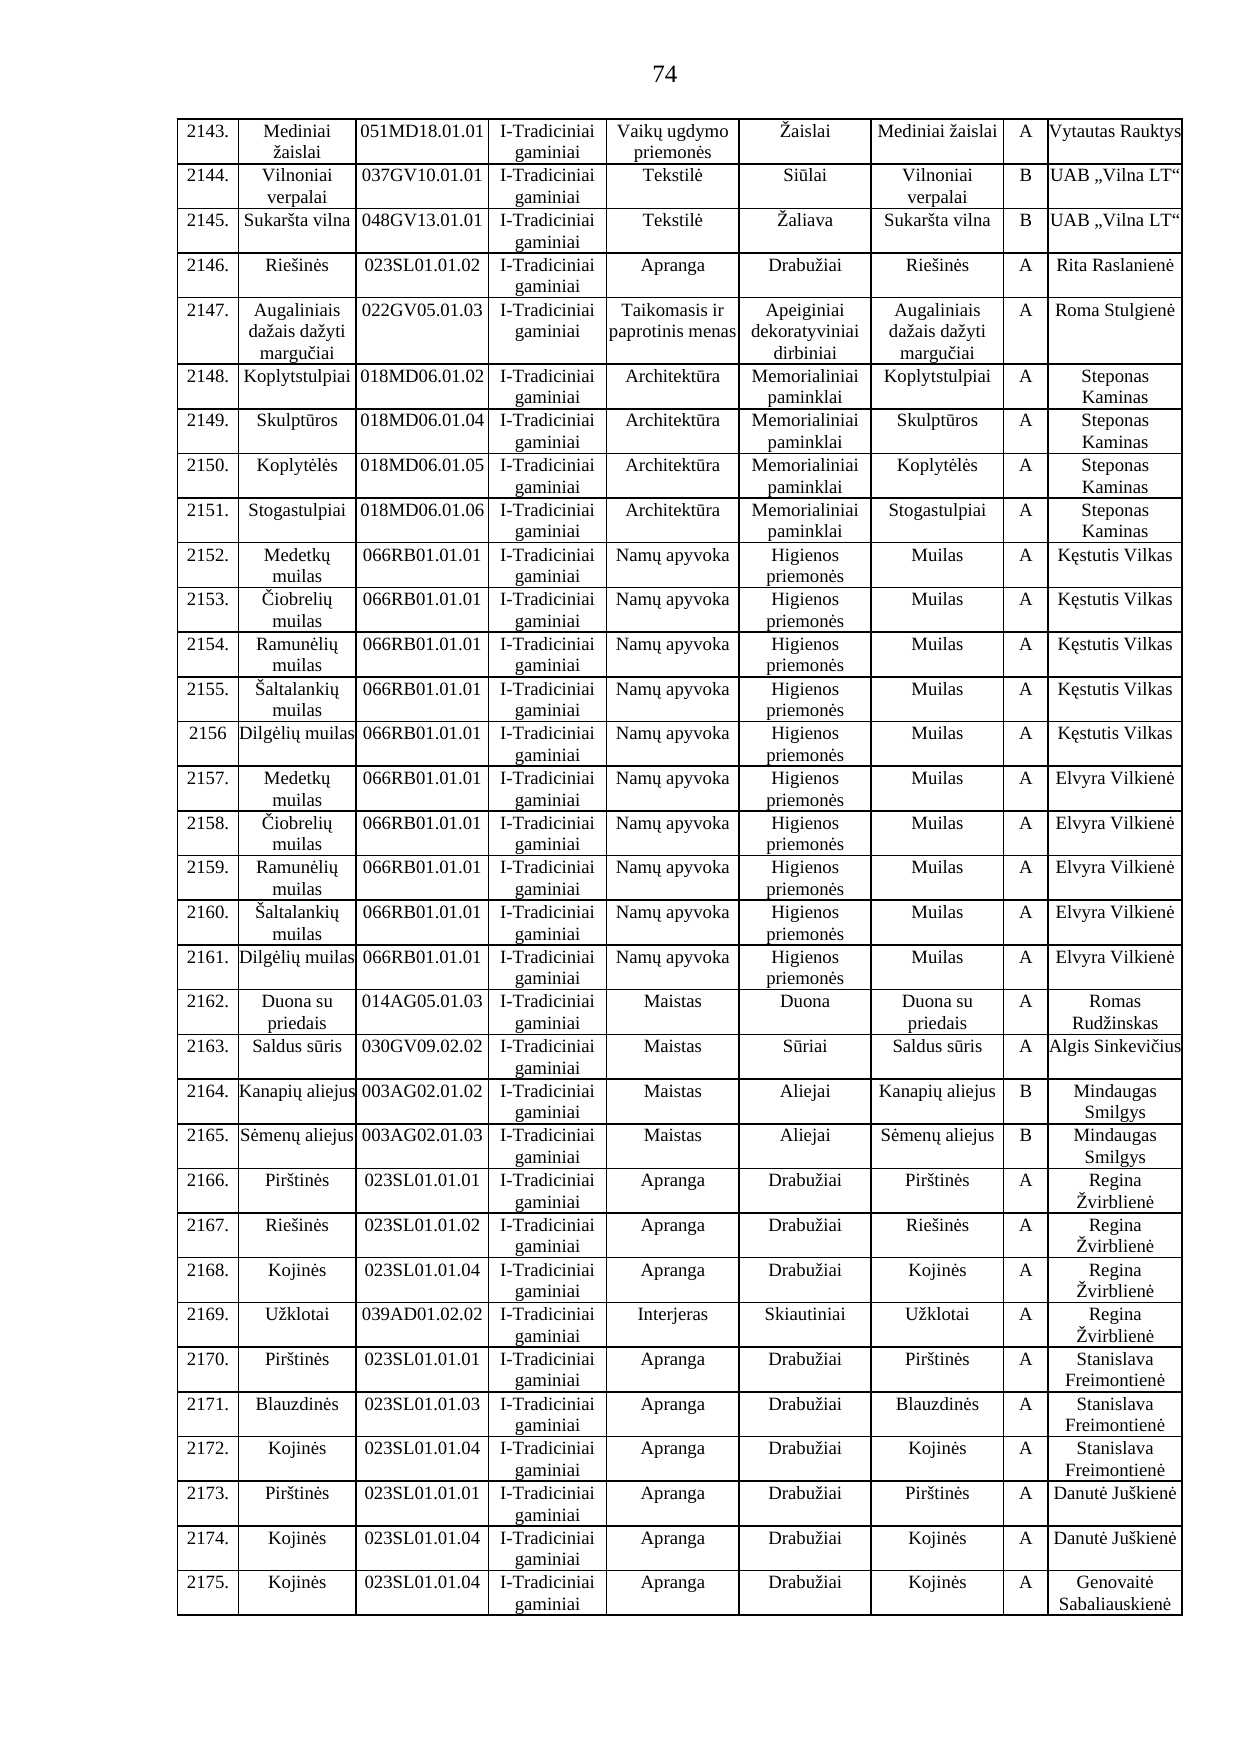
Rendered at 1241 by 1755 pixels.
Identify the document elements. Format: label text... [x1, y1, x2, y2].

table_cell Apranga [607, 1527, 738, 1570]
table_cell Higienos priemonės [740, 588, 870, 631]
table_cell I-Tradiciniai gaminiai [489, 1125, 606, 1167]
table_cell 018MD06.01.06 [357, 499, 488, 542]
table_cell 023SL01.01.02 [357, 254, 488, 297]
table_cell 2166. [178, 1169, 238, 1212]
table_cell Skiautiniai [740, 1303, 870, 1346]
table_cell A [1004, 990, 1047, 1033]
table_cell Koplytėlės [872, 454, 1003, 497]
table_cell 022GV05.01.03 [357, 298, 488, 363]
table_cell 2156 [178, 722, 238, 765]
table_cell Architektūra [607, 365, 738, 408]
table_cell I-Tradiciniai gaminiai [489, 812, 606, 855]
table_cell I-Tradiciniai gaminiai [489, 946, 606, 989]
table_cell Namų apyvoka [607, 946, 738, 989]
table_cell UAB „Vilna LT“ [1049, 165, 1181, 207]
table_cell Apranga [607, 1393, 738, 1436]
table_cell Sukaršta vilna [872, 209, 1003, 252]
table_cell A [1004, 1214, 1047, 1257]
table_cell Stogastulpiai [239, 499, 355, 542]
table_cell 2152. [178, 543, 238, 587]
table_cell I-Tradiciniai gaminiai [489, 901, 606, 944]
table_cell I-Tradiciniai gaminiai [489, 1527, 606, 1570]
table_cell 2154. [178, 633, 238, 676]
table_cell I-Tradiciniai gaminiai [489, 1080, 606, 1123]
table_cell Mindaugas Smilgys [1049, 1080, 1181, 1123]
table_cell 2143. [178, 120, 238, 163]
table_cell Dilgėlių muilas [239, 722, 355, 765]
table_cell I-Tradiciniai gaminiai [489, 856, 606, 899]
table_cell Muilas [872, 946, 1003, 989]
table_cell Stanislava Freimontienė [1049, 1437, 1181, 1480]
table_cell Interjeras [607, 1303, 738, 1346]
table_cell I-Tradiciniai gaminiai [489, 454, 606, 497]
table_cell Augaliniais dažais dažyti margučiai [239, 298, 355, 363]
table_cell 2163. [178, 1035, 238, 1078]
table_cell Saldus sūris [872, 1035, 1003, 1078]
table_cell 2173. [178, 1482, 238, 1525]
table_cell 066RB01.01.01 [357, 856, 488, 899]
table_cell 023SL01.01.04 [357, 1571, 488, 1614]
table_cell Žaliava [740, 209, 870, 252]
table_cell Taikomasis ir paprotinis menas [607, 298, 738, 363]
table_cell 066RB01.01.01 [357, 543, 488, 587]
table_cell Muilas [872, 543, 1003, 587]
table_cell Sėmenų aliejus [239, 1125, 355, 1167]
table_cell Koplytėlės [239, 454, 355, 497]
table_cell 023SL01.01.01 [357, 1482, 488, 1525]
table_cell 2155. [178, 678, 238, 721]
table_cell 2167. [178, 1214, 238, 1257]
table_cell B [1004, 1080, 1047, 1123]
table_cell Steponas Kaminas [1049, 454, 1181, 497]
table_cell Žaislai [740, 120, 870, 163]
table_cell Higienos priemonės [740, 812, 870, 855]
table_cell Duona su priedais [872, 990, 1003, 1033]
table_cell A [1004, 1303, 1047, 1346]
table_cell 018MD06.01.04 [357, 410, 488, 452]
table_cell 003AG02.01.03 [357, 1125, 488, 1167]
table_cell Apranga [607, 1348, 738, 1391]
table_cell Tekstilė [607, 165, 738, 207]
table_cell 039AD01.02.02 [357, 1303, 488, 1346]
table_cell Memorialiniai paminklai [740, 410, 870, 452]
table_cell 023SL01.01.04 [357, 1527, 488, 1570]
table_cell 2144. [178, 165, 238, 207]
table_cell Namų apyvoka [607, 588, 738, 631]
table_cell Drabužiai [740, 1258, 870, 1302]
table_cell 2151. [178, 499, 238, 542]
table_cell A [1004, 946, 1047, 989]
table_cell Regina Žvirblienė [1049, 1258, 1181, 1302]
table_cell Skulptūros [239, 410, 355, 452]
table_cell B [1004, 209, 1047, 252]
table_cell Siūlai [740, 165, 870, 207]
table_cell Danutė Juškienė [1049, 1482, 1181, 1525]
table_cell Vaikų ugdymo priemonės [607, 120, 738, 163]
table_cell I-Tradiciniai gaminiai [489, 588, 606, 631]
table_cell Higienos priemonės [740, 678, 870, 721]
table_cell Aliejai [740, 1125, 870, 1167]
table_cell Namų apyvoka [607, 543, 738, 587]
table_cell Pirštinės [872, 1348, 1003, 1391]
table_cell Roma Stulgienė [1049, 298, 1181, 363]
table_cell Užklotai [872, 1303, 1003, 1346]
table_cell Namų apyvoka [607, 678, 738, 721]
table_cell Architektūra [607, 499, 738, 542]
table_cell Blauzdinės [239, 1393, 355, 1436]
table_cell Maistas [607, 1125, 738, 1167]
table_cell Apranga [607, 1571, 738, 1614]
table_cell I-Tradiciniai gaminiai [489, 209, 606, 252]
table_cell 2172. [178, 1437, 238, 1480]
table_cell Kęstutis Vilkas [1049, 722, 1181, 765]
table_cell 023SL01.01.01 [357, 1348, 488, 1391]
table_cell Kojinės [872, 1571, 1003, 1614]
table_cell I-Tradiciniai gaminiai [489, 678, 606, 721]
table_cell Namų apyvoka [607, 767, 738, 810]
table_cell Muilas [872, 722, 1003, 765]
table_cell 2175. [178, 1571, 238, 1614]
table_cell I-Tradiciniai gaminiai [489, 499, 606, 542]
table_cell Namų apyvoka [607, 812, 738, 855]
table_cell Elvyra Vilkienė [1049, 856, 1181, 899]
table_cell 048GV13.01.01 [357, 209, 488, 252]
table_cell A [1004, 120, 1047, 163]
table_cell Memorialiniai paminklai [740, 499, 870, 542]
table_cell A [1004, 1348, 1047, 1391]
table_cell UAB „Vilna LT“ [1049, 209, 1181, 252]
table_cell Kojinės [872, 1527, 1003, 1570]
table_cell Higienos priemonės [740, 722, 870, 765]
table_cell Duona [740, 990, 870, 1033]
table_cell Vytautas Rauktys [1049, 120, 1181, 163]
table_cell Muilas [872, 678, 1003, 721]
table_cell Pirštinės [239, 1348, 355, 1391]
table_cell A [1004, 454, 1047, 497]
table_cell Muilas [872, 633, 1003, 676]
table_cell I-Tradiciniai gaminiai [489, 120, 606, 163]
table_cell Vilnoniai verpalai [872, 165, 1003, 207]
table_cell 066RB01.01.01 [357, 633, 488, 676]
table_cell Mediniai žaislai [239, 120, 355, 163]
table_cell Riešinės [239, 254, 355, 297]
table_cell Kojinės [872, 1258, 1003, 1302]
table_cell A [1004, 901, 1047, 944]
table_cell I-Tradiciniai gaminiai [489, 1214, 606, 1257]
table_cell Riešinės [239, 1214, 355, 1257]
table_cell B [1004, 165, 1047, 207]
table_cell 2161. [178, 946, 238, 989]
table_cell Architektūra [607, 410, 738, 452]
table_cell Drabužiai [740, 1571, 870, 1614]
table_cell Namų apyvoka [607, 722, 738, 765]
table_cell Higienos priemonės [740, 856, 870, 899]
table_cell Šaltalankių muilas [239, 678, 355, 721]
table_cell Kojinės [239, 1571, 355, 1614]
table_cell Čiobrelių muilas [239, 588, 355, 631]
table_cell Elvyra Vilkienė [1049, 901, 1181, 944]
table_cell Muilas [872, 812, 1003, 855]
table_cell Apranga [607, 1169, 738, 1212]
table_cell Ramunėlių muilas [239, 633, 355, 676]
table_cell Muilas [872, 856, 1003, 899]
table_cell I-Tradiciniai gaminiai [489, 990, 606, 1033]
table_cell Memorialiniai paminklai [740, 365, 870, 408]
table_cell Drabužiai [740, 1348, 870, 1391]
table_cell Regina Žvirblienė [1049, 1169, 1181, 1212]
table_cell Kojinės [239, 1437, 355, 1480]
table_cell Kanapių aliejus [239, 1080, 355, 1123]
table_cell 2153. [178, 588, 238, 631]
table_cell 066RB01.01.01 [357, 588, 488, 631]
table_cell Kęstutis Vilkas [1049, 543, 1181, 587]
table_cell Skulptūros [872, 410, 1003, 452]
table_cell Kęstutis Vilkas [1049, 588, 1181, 631]
table_cell Blauzdinės [872, 1393, 1003, 1436]
table_cell A [1004, 812, 1047, 855]
table_cell A [1004, 1527, 1047, 1570]
table_cell 2168. [178, 1258, 238, 1302]
table_cell I-Tradiciniai gaminiai [489, 633, 606, 676]
table_cell Koplytstulpiai [872, 365, 1003, 408]
table_cell A [1004, 365, 1047, 408]
table_cell Pirštinės [239, 1169, 355, 1212]
table_cell Kojinės [872, 1437, 1003, 1480]
table_cell 2171. [178, 1393, 238, 1436]
table_cell Mindaugas Smilgys [1049, 1125, 1181, 1167]
table_cell Genovaitė Sabaliauskienė [1049, 1571, 1181, 1614]
table_cell 014AG05.01.03 [357, 990, 488, 1033]
table_cell Namų apyvoka [607, 856, 738, 899]
table_cell Riešinės [872, 254, 1003, 297]
table_cell Elvyra Vilkienė [1049, 812, 1181, 855]
table_cell A [1004, 1169, 1047, 1212]
table_cell 023SL01.01.02 [357, 1214, 488, 1257]
table_cell Drabužiai [740, 1527, 870, 1570]
table_cell Kanapių aliejus [872, 1080, 1003, 1123]
table_cell 2164. [178, 1080, 238, 1123]
table_cell Higienos priemonės [740, 633, 870, 676]
table_cell Užklotai [239, 1303, 355, 1346]
table_cell 2148. [178, 365, 238, 408]
table_cell 018MD06.01.05 [357, 454, 488, 497]
table_cell A [1004, 298, 1047, 363]
table_cell I-Tradiciniai gaminiai [489, 1482, 606, 1525]
table_cell Rita Raslanienė [1049, 254, 1181, 297]
table_cell Drabužiai [740, 1214, 870, 1257]
table_cell Architektūra [607, 454, 738, 497]
table_cell A [1004, 1393, 1047, 1436]
table_cell 2147. [178, 298, 238, 363]
table_cell 2158. [178, 812, 238, 855]
table_cell Sūriai [740, 1035, 870, 1078]
table_cell Ramunėlių muilas [239, 856, 355, 899]
table_cell Pirštinės [872, 1169, 1003, 1212]
table_cell Mediniai žaislai [872, 120, 1003, 163]
table_cell A [1004, 588, 1047, 631]
table_cell A [1004, 410, 1047, 452]
table_cell 066RB01.01.01 [357, 767, 488, 810]
table_cell 2170. [178, 1348, 238, 1391]
table_cell 066RB01.01.01 [357, 812, 488, 855]
table_cell Maistas [607, 1080, 738, 1123]
table_cell Saldus sūris [239, 1035, 355, 1078]
table_cell I-Tradiciniai gaminiai [489, 254, 606, 297]
table_cell 2162. [178, 990, 238, 1033]
table_cell Drabužiai [740, 254, 870, 297]
table_cell Algis Sinkevičius [1049, 1035, 1181, 1078]
table_cell Sėmenų aliejus [872, 1125, 1003, 1167]
table_cell A [1004, 1258, 1047, 1302]
table_cell I-Tradiciniai gaminiai [489, 1571, 606, 1614]
table_cell Vilnoniai verpalai [239, 165, 355, 207]
table_cell Apranga [607, 1437, 738, 1480]
table_cell I-Tradiciniai gaminiai [489, 1437, 606, 1480]
table_cell 066RB01.01.01 [357, 946, 488, 989]
table_cell Steponas Kaminas [1049, 410, 1181, 452]
table_cell 030GV09.02.02 [357, 1035, 488, 1078]
table_cell Apranga [607, 1258, 738, 1302]
table_cell 023SL01.01.04 [357, 1258, 488, 1302]
table_cell 2160. [178, 901, 238, 944]
table_cell 018MD06.01.02 [357, 365, 488, 408]
table_cell Pirštinės [239, 1482, 355, 1525]
table_cell Dilgėlių muilas [239, 946, 355, 989]
table_cell I-Tradiciniai gaminiai [489, 767, 606, 810]
table_cell Stanislava Freimontienė [1049, 1393, 1181, 1436]
table_cell Apranga [607, 1482, 738, 1525]
table_cell 066RB01.01.01 [357, 722, 488, 765]
table_cell Stanislava Freimontienė [1049, 1348, 1181, 1391]
table_cell A [1004, 1437, 1047, 1480]
table_cell Elvyra Vilkienė [1049, 946, 1181, 989]
table_cell 037GV10.01.01 [357, 165, 488, 207]
table_cell A [1004, 1482, 1047, 1525]
table_cell Pirštinės [872, 1482, 1003, 1525]
table_cell Higienos priemonės [740, 901, 870, 944]
table_cell 2169. [178, 1303, 238, 1346]
table_cell Kojinės [239, 1527, 355, 1570]
table_cell I-Tradiciniai gaminiai [489, 165, 606, 207]
table_cell I-Tradiciniai gaminiai [489, 722, 606, 765]
table_cell 066RB01.01.01 [357, 678, 488, 721]
table_cell Drabužiai [740, 1482, 870, 1525]
table_cell 2159. [178, 856, 238, 899]
table_cell A [1004, 722, 1047, 765]
table_cell A [1004, 1035, 1047, 1078]
table_cell I-Tradiciniai gaminiai [489, 1258, 606, 1302]
table_cell 2150. [178, 454, 238, 497]
table_cell Higienos priemonės [740, 946, 870, 989]
table_cell Muilas [872, 767, 1003, 810]
table_cell Muilas [872, 588, 1003, 631]
table_cell Apranga [607, 1214, 738, 1257]
table_cell Apeiginiai dekoratyviniai dirbiniai [740, 298, 870, 363]
table_cell A [1004, 856, 1047, 899]
table_cell A [1004, 499, 1047, 542]
table_cell Steponas Kaminas [1049, 499, 1181, 542]
table_cell Namų apyvoka [607, 633, 738, 676]
table_cell 023SL01.01.01 [357, 1169, 488, 1212]
table_cell 023SL01.01.04 [357, 1437, 488, 1480]
table_cell Medetkų muilas [239, 543, 355, 587]
table_cell I-Tradiciniai gaminiai [489, 1035, 606, 1078]
table_cell I-Tradiciniai gaminiai [489, 1348, 606, 1391]
table_cell A [1004, 254, 1047, 297]
table_cell Maistas [607, 990, 738, 1033]
table_cell 066RB01.01.01 [357, 901, 488, 944]
table_cell Kojinės [239, 1258, 355, 1302]
table_cell 2165. [178, 1125, 238, 1167]
table_cell 2174. [178, 1527, 238, 1570]
table_cell I-Tradiciniai gaminiai [489, 365, 606, 408]
table_cell Šaltalankių muilas [239, 901, 355, 944]
table_cell 2149. [178, 410, 238, 452]
table_cell Tekstilė [607, 209, 738, 252]
table_cell Stogastulpiai [872, 499, 1003, 542]
table_cell Drabužiai [740, 1437, 870, 1480]
table_cell I-Tradiciniai gaminiai [489, 1169, 606, 1212]
table_cell Riešinės [872, 1214, 1003, 1257]
table_cell Steponas Kaminas [1049, 365, 1181, 408]
table_cell A [1004, 767, 1047, 810]
table_cell Namų apyvoka [607, 901, 738, 944]
table_cell 2145. [178, 209, 238, 252]
table_cell Aliejai [740, 1080, 870, 1123]
table_cell Čiobrelių muilas [239, 812, 355, 855]
table_cell Medetkų muilas [239, 767, 355, 810]
table_cell 2146. [178, 254, 238, 297]
table_cell Sukaršta vilna [239, 209, 355, 252]
table_cell I-Tradiciniai gaminiai [489, 543, 606, 587]
table_cell Maistas [607, 1035, 738, 1078]
table_cell Drabužiai [740, 1169, 870, 1212]
table_cell Augaliniais dažais dažyti margučiai [872, 298, 1003, 363]
table_cell Duona su priedais [239, 990, 355, 1033]
table_cell 2157. [178, 767, 238, 810]
table_cell Danutė Juškienė [1049, 1527, 1181, 1570]
table_cell Drabužiai [740, 1393, 870, 1436]
table_cell I-Tradiciniai gaminiai [489, 410, 606, 452]
table_cell Higienos priemonės [740, 543, 870, 587]
table_cell 051MD18.01.01 [357, 120, 488, 163]
table_cell A [1004, 1571, 1047, 1614]
table_cell Muilas [872, 901, 1003, 944]
table_cell Romas Rudžinskas [1049, 990, 1181, 1033]
table_cell A [1004, 678, 1047, 721]
table_cell B [1004, 1125, 1047, 1167]
table_cell 003AG02.01.02 [357, 1080, 488, 1123]
table_cell I-Tradiciniai gaminiai [489, 1393, 606, 1436]
table_cell I-Tradiciniai gaminiai [489, 298, 606, 363]
table_cell Higienos priemonės [740, 767, 870, 810]
table_cell A [1004, 543, 1047, 587]
table_cell Koplytstulpiai [239, 365, 355, 408]
table_cell Regina Žvirblienė [1049, 1303, 1181, 1346]
table_cell Memorialiniai paminklai [740, 454, 870, 497]
table_cell Apranga [607, 254, 738, 297]
table_cell 023SL01.01.03 [357, 1393, 488, 1436]
table_cell Kęstutis Vilkas [1049, 633, 1181, 676]
table_cell Kęstutis Vilkas [1049, 678, 1181, 721]
table_cell Regina Žvirblienė [1049, 1214, 1181, 1257]
table_cell Elvyra Vilkienė [1049, 767, 1181, 810]
table_cell I-Tradiciniai gaminiai [489, 1303, 606, 1346]
table_cell A [1004, 633, 1047, 676]
